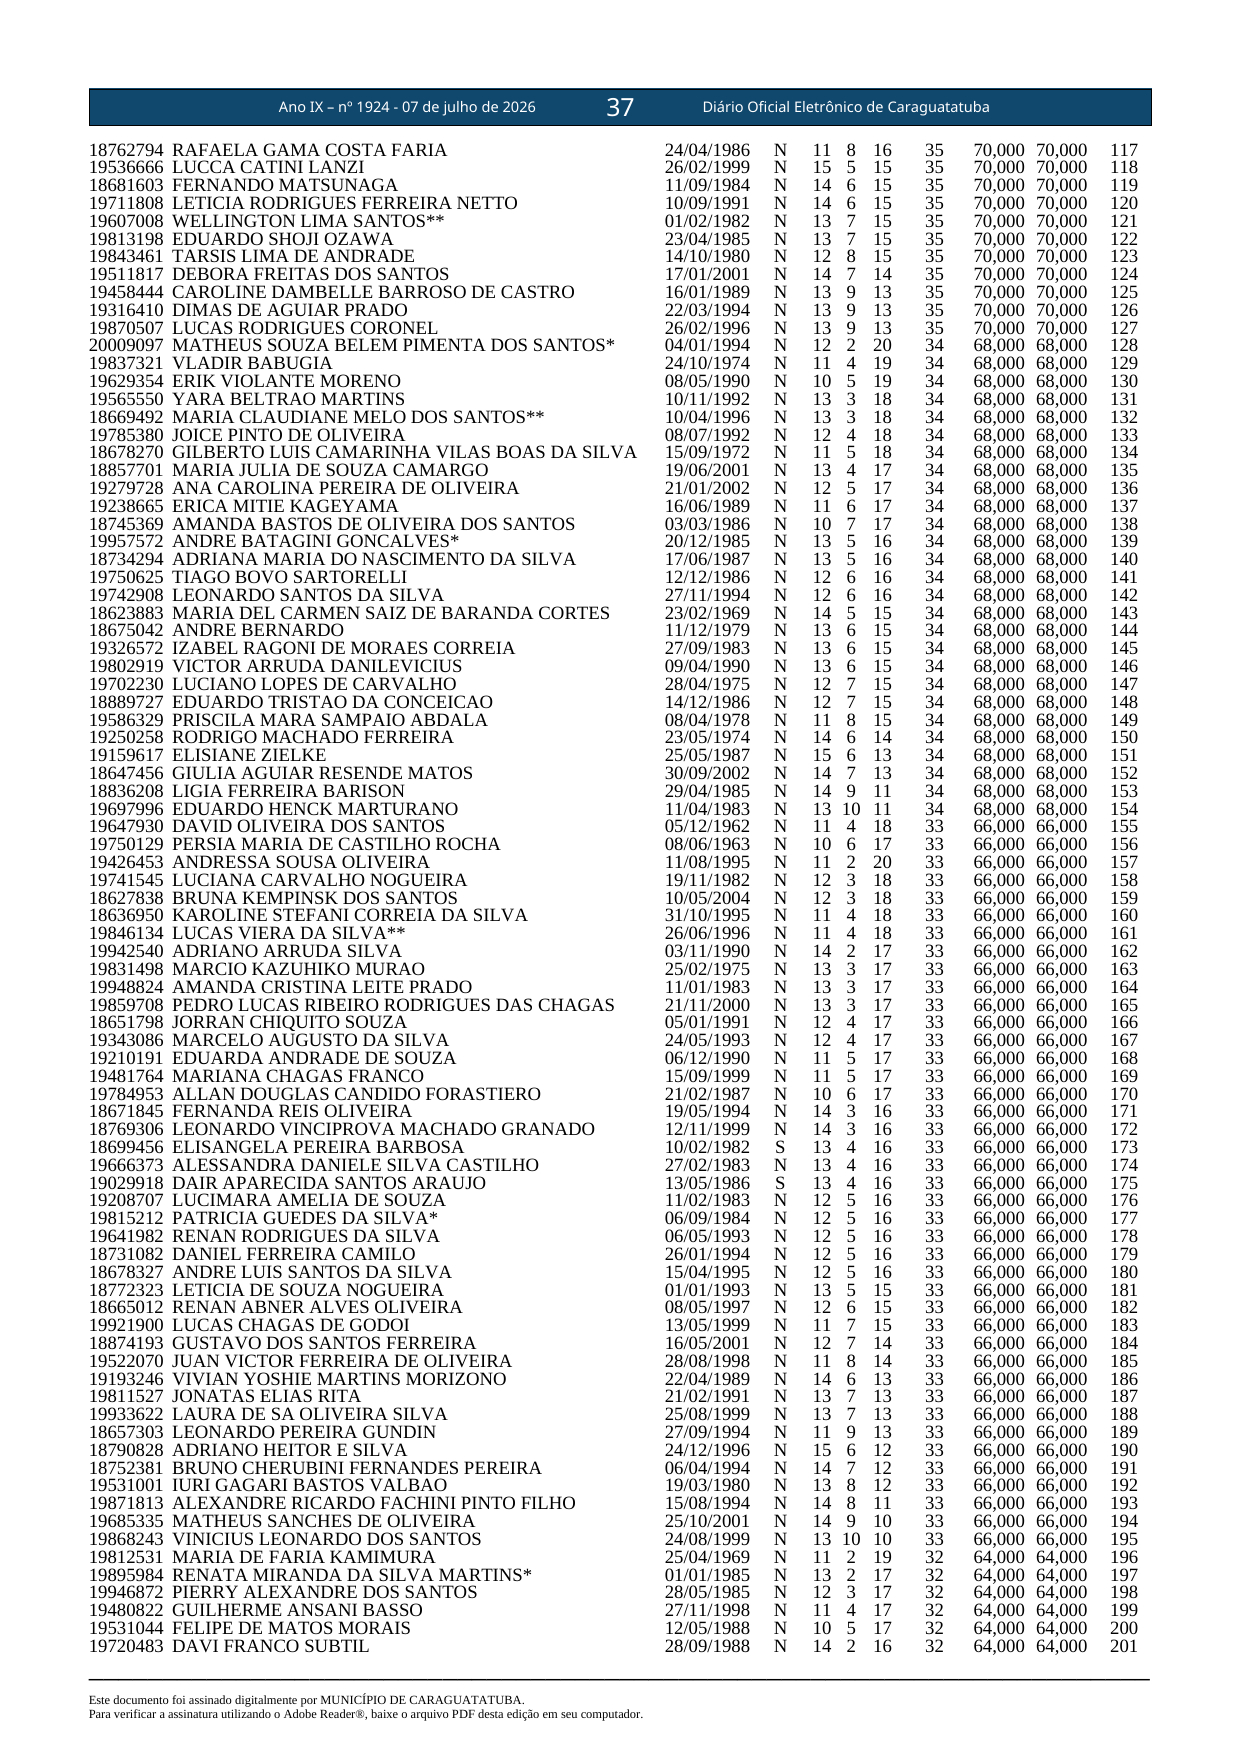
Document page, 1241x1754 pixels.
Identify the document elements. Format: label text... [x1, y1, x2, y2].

text 18647456 GIULIA AGUIAR RESENDE MATOS 30/09/2002 N 14 7 13 34 68,000 68,000 152 [88, 765, 1152, 783]
text 19511817 DEBORA FREITAS DOS SANTOS 17/01/2001 N 14 7 14 35 70,000 70,000 124 [88, 266, 1152, 284]
text 19531044 FELIPE DE MATOS MORAIS 12/05/1988 N 10 5 17 32 64,000 64,000 200 [88, 1620, 1152, 1638]
text 19837321 VLADIR BABUGIA 24/10/1974 N 11 4 19 34 68,000 68,000 129 [88, 356, 1152, 373]
text 19565550 YARA BELTRAO MARTINS 10/11/1992 N 13 3 18 34 68,000 68,000 131 [88, 391, 1152, 409]
text 18651798 JORRAN CHIQUITO SOUZA 05/01/1991 N 12 4 17 33 66,000 66,000 166 [88, 1014, 1152, 1032]
text 18731082 DANIEL FERREIRA CAMILO 26/01/1994 N 12 5 16 33 66,000 66,000 179 [88, 1246, 1152, 1264]
text 18669492 MARIA CLAUDIANE MELO DOS SANTOS** 10/04/1996 N 13 3 18 34 68,000 68,000 132 [88, 409, 1152, 427]
text 19859708 PEDRO LUCAS RIBEIRO RODRIGUES DAS CHAGAS 21/11/2000 N 13 3 17 33 66,000 66,000 165 [88, 997, 1152, 1014]
text 19812531 MARIA DE FARIA KAMIMURA 25/04/1969 N 11 2 19 32 64,000 64,000 196 [88, 1549, 1152, 1567]
text 19702230 LUCIANO LOPES DE CARVALHO 28/04/1975 N 12 7 15 34 68,000 68,000 147 [88, 676, 1152, 694]
text 19948824 AMANDA CRISTINA LEITE PRADO 11/01/1983 N 13 3 17 33 66,000 66,000 164 [88, 979, 1152, 997]
text 18745369 AMANDA BASTOS DE OLIVEIRA DOS SANTOS 03/03/1986 N 10 7 17 34 68,000 68,000 138 [88, 516, 1152, 534]
text 18790828 ADRIANO HEITOR E SILVA 24/12/1996 N 15 6 12 33 66,000 66,000 190 [88, 1442, 1152, 1460]
text 18665012 RENAN ABNER ALVES OLIVEIRA 08/05/1997 N 12 6 15 33 66,000 66,000 182 [88, 1299, 1152, 1317]
text 19159617 ELISIANE ZIELKE 25/05/1987 N 15 6 13 34 68,000 68,000 151 [88, 747, 1152, 765]
text 18675042 ANDRE BERNARDO 11/12/1979 N 13 6 15 34 68,000 68,000 144 [88, 623, 1152, 641]
text 19813198 EDUARDO SHOJI OZAWA 23/04/1985 N 13 7 15 35 70,000 70,000 122 [88, 231, 1152, 249]
text 19193246 VIVIAN YOSHIE MARTINS MORIZONO 22/04/1989 N 14 6 13 33 66,000 66,000 186 [88, 1371, 1152, 1389]
text 18857701 MARIA JULIA DE SOUZA CAMARGO 19/06/2001 N 13 4 17 34 68,000 68,000 135 [88, 462, 1152, 480]
text 19531001 IURI GAGARI BASTOS VALBAO 19/03/1980 N 13 8 12 33 66,000 66,000 192 [88, 1478, 1152, 1496]
text 19641982 RENAN RODRIGUES DA SILVA 06/05/1993 N 12 5 16 33 66,000 66,000 178 [88, 1228, 1152, 1246]
text 18772323 LETICIA DE SOUZA NOGUEIRA 01/01/1993 N 13 5 15 33 66,000 66,000 181 [88, 1282, 1152, 1299]
text 19607008 WELLINGTON LIMA SANTOS** 01/02/1982 N 13 7 15 35 70,000 70,000 121 [88, 213, 1152, 231]
text 18627838 BRUNA KEMPINSK DOS SANTOS 10/05/2004 N 12 3 18 33 66,000 66,000 159 [88, 890, 1152, 908]
text 18836208 LIGIA FERREIRA BARISON 29/04/1985 N 14 9 11 34 68,000 68,000 153 [88, 783, 1152, 801]
text 18762794 RAFAELA GAMA COSTA FARIA 24/04/1986 N 11 8 16 35 70,000 70,000 117 [88, 142, 1152, 159]
text 19815212 PATRICIA GUEDES DA SILVA* 06/09/1984 N 12 5 16 33 66,000 66,000 177 [88, 1211, 1152, 1228]
text 19279728 ANA CAROLINA PEREIRA DE OLIVEIRA 21/01/2002 N 12 5 17 34 68,000 68,000 136 [88, 480, 1152, 498]
text 19843461 TARSIS LIMA DE ANDRADE 14/10/1980 N 12 8 15 35 70,000 70,000 123 [88, 249, 1152, 266]
text 19720483 DAVI FRANCO SUBTIL 28/09/1988 N 14 2 16 32 64,000 64,000 201 [88, 1638, 1152, 1656]
text 19697996 EDUARDO HENCK MARTURANO 11/04/1983 N 13 10 11 34 68,000 68,000 154 [88, 801, 1152, 819]
text 19458444 CAROLINE DAMBELLE BARROSO DE CASTRO 16/01/1989 N 13 9 13 35 70,000 70,000 125 [88, 284, 1152, 302]
text 18623883 MARIA DEL CARMEN SAIZ DE BARANDA CORTES 23/02/1969 N 14 5 15 34 68,000 68,000 143 [88, 605, 1152, 623]
text 19742908 LEONARDO SANTOS DA SILVA 27/11/1994 N 12 6 16 34 68,000 68,000 142 [88, 587, 1152, 605]
text 19711808 LETICIA RODRIGUES FERREIRA NETTO 10/09/1991 N 14 6 15 35 70,000 70,000 120 [88, 195, 1152, 213]
text 19868243 VINICIUS LEONARDO DOS SANTOS 24/08/1999 N 13 10 10 33 66,000 66,000 195 [88, 1531, 1152, 1549]
text 19481764 MARIANA CHAGAS FRANCO 15/09/1999 N 11 5 17 33 66,000 66,000 169 [88, 1068, 1152, 1086]
text 18699456 ELISANGELA PEREIRA BARBOSA 10/02/1982 S 13 4 16 33 66,000 66,000 173 [88, 1139, 1152, 1157]
text 18769306 LEONARDO VINCIPROVA MACHADO GRANADO 12/11/1999 N 14 3 16 33 66,000 66,000 172 [88, 1121, 1152, 1139]
text 19741545 LUCIANA CARVALHO NOGUEIRA 19/11/1982 N 12 3 18 33 66,000 66,000 158 [88, 872, 1152, 890]
text 19238665 ERICA MITIE KAGEYAMA 16/06/1989 N 11 6 17 34 68,000 68,000 137 [88, 498, 1152, 516]
text 19785380 JOICE PINTO DE OLIVEIRA 08/07/1992 N 12 4 18 34 68,000 68,000 133 [88, 427, 1152, 444]
text 19802919 VICTOR ARRUDA DANILEVICIUS 09/04/1990 N 13 6 15 34 68,000 68,000 146 [88, 658, 1152, 676]
text 18671845 FERNANDA REIS OLIVEIRA 19/05/1994 N 14 3 16 33 66,000 66,000 171 [88, 1104, 1152, 1121]
text 19426453 ANDRESSA SOUSA OLIVEIRA 11/08/1995 N 11 2 20 33 66,000 66,000 157 [88, 854, 1152, 872]
text 19629354 ERIK VIOLANTE MORENO 08/05/1990 N 10 5 19 34 68,000 68,000 130 [88, 373, 1152, 391]
text 19208707 LUCIMARA AMELIA DE SOUZA 11/02/1983 N 12 5 16 33 66,000 66,000 176 [88, 1193, 1152, 1211]
text 18678327 ANDRE LUIS SANTOS DA SILVA 15/04/1995 N 12 5 16 33 66,000 66,000 180 [88, 1264, 1152, 1282]
text 19750129 PERSIA MARIA DE CASTILHO ROCHA 08/06/1963 N 10 6 17 33 66,000 66,000 156 [88, 836, 1152, 854]
text 19750625 TIAGO BOVO SARTORELLI 12/12/1986 N 12 6 16 34 68,000 68,000 141 [88, 569, 1152, 587]
text 18636950 KAROLINE STEFANI CORREIA DA SILVA 31/10/1995 N 11 4 18 33 66,000 66,000 160 [88, 908, 1152, 926]
text 19326572 IZABEL RAGONI DE MORAES CORREIA 27/09/1983 N 13 6 15 34 68,000 68,000 145 [88, 641, 1152, 658]
text 19933622 LAURA DE SA OLIVEIRA SILVA 25/08/1999 N 13 7 13 33 66,000 66,000 188 [88, 1406, 1152, 1424]
text 19586329 PRISCILA MARA SAMPAIO ABDALA 08/04/1978 N 11 8 15 34 68,000 68,000 149 [88, 712, 1152, 729]
text 19666373 ALESSANDRA DANIELE SILVA CASTILHO 27/02/1983 N 13 4 16 33 66,000 66,000 174 [88, 1157, 1152, 1175]
text 18752381 BRUNO CHERUBINI FERNANDES PEREIRA 06/04/1994 N 14 7 12 33 66,000 66,000 191 [88, 1460, 1152, 1478]
text 19811527 JONATAS ELIAS RITA 21/02/1991 N 13 7 13 33 66,000 66,000 187 [88, 1389, 1152, 1406]
text 19870507 LUCAS RODRIGUES CORONEL 26/02/1996 N 13 9 13 35 70,000 70,000 127 [88, 320, 1152, 338]
text 19895984 RENATA MIRANDA DA SILVA MARTINS* 01/01/1985 N 13 2 17 32 64,000 64,000 197 [88, 1567, 1152, 1584]
text 19946872 PIERRY ALEXANDRE DOS SANTOS 28/05/1985 N 12 3 17 32 64,000 64,000 198 [88, 1584, 1152, 1602]
text 19647930 DAVID OLIVEIRA DOS SANTOS 05/12/1962 N 11 4 18 33 66,000 66,000 155 [88, 819, 1152, 836]
text 20009097 MATHEUS SOUZA BELEM PIMENTA DOS SANTOS* 04/01/1994 N 12 2 20 34 68,000 68,000 128 [88, 338, 1152, 356]
text 19871813 ALEXANDRE RICARDO FACHINI PINTO FILHO 15/08/1994 N 14 8 11 33 66,000 66,000 193 [88, 1496, 1152, 1513]
text 19210191 EDUARDA ANDRADE DE SOUZA 06/12/1990 N 11 5 17 33 66,000 66,000 168 [88, 1050, 1152, 1068]
text 19343086 MARCELO AUGUSTO DA SILVA 24/05/1993 N 12 4 17 33 66,000 66,000 167 [88, 1032, 1152, 1050]
text 19250258 RODRIGO MACHADO FERREIRA 23/05/1974 N 14 6 14 34 68,000 68,000 150 [88, 729, 1152, 747]
text 19536666 LUCCA CATINI LANZI 26/02/1999 N 15 5 15 35 70,000 70,000 118 [88, 159, 1152, 177]
text 19522070 JUAN VICTOR FERREIRA DE OLIVEIRA 28/08/1998 N 11 8 14 33 66,000 66,000 185 [88, 1353, 1152, 1371]
text 19685335 MATHEUS SANCHES DE OLIVEIRA 25/10/2001 N 14 9 10 33 66,000 66,000 194 [88, 1513, 1152, 1531]
text 19942540 ADRIANO ARRUDA SILVA 03/11/1990 N 14 2 17 33 66,000 66,000 162 [88, 943, 1152, 961]
text 18889727 EDUARDO TRISTAO DA CONCEICAO 14/12/1986 N 12 7 15 34 68,000 68,000 148 [88, 694, 1152, 712]
text 19957572 ANDRE BATAGINI GONCALVES* 20/12/1985 N 13 5 16 34 68,000 68,000 139 [88, 534, 1152, 551]
text 19831498 MARCIO KAZUHIKO MURAO 25/02/1975 N 13 3 17 33 66,000 66,000 163 [88, 961, 1152, 979]
text 19480822 GUILHERME ANSANI BASSO 27/11/1998 N 11 4 17 32 64,000 64,000 199 [88, 1602, 1152, 1620]
text 19921900 LUCAS CHAGAS DE GODOI 13/05/1999 N 11 7 15 33 66,000 66,000 183 [88, 1317, 1152, 1335]
text 18681603 FERNANDO MATSUNAGA 11/09/1984 N 14 6 15 35 70,000 70,000 119 [88, 177, 1152, 195]
text 18657303 LEONARDO PEREIRA GUNDIN 27/09/1994 N 11 9 13 33 66,000 66,000 189 [88, 1424, 1152, 1442]
text 18874193 GUSTAVO DOS SANTOS FERREIRA 16/05/2001 N 12 7 14 33 66,000 66,000 184 [88, 1335, 1152, 1353]
text 19316410 DIMAS DE AGUIAR PRADO 22/03/1994 N 13 9 13 35 70,000 70,000 126 [88, 302, 1152, 320]
text 18678270 GILBERTO LUIS CAMARINHA VILAS BOAS DA SILVA 15/09/1972 N 11 5 18 34 68,000 68,000 134 [88, 444, 1152, 462]
text 19784953 ALLAN DOUGLAS CANDIDO FORASTIERO 21/02/1987 N 10 6 17 33 66,000 66,000 170 [88, 1086, 1152, 1104]
text 19029918 DAIR APARECIDA SANTOS ARAUJO 13/05/1986 S 13 4 16 33 66,000 66,000 175 [88, 1175, 1152, 1193]
text 19846134 LUCAS VIERA DA SILVA** 26/06/1996 N 11 4 18 33 66,000 66,000 161 [88, 926, 1152, 943]
text 18734294 ADRIANA MARIA DO NASCIMENTO DA SILVA 17/06/1987 N 13 5 16 34 68,000 68,000 140 [88, 551, 1152, 569]
